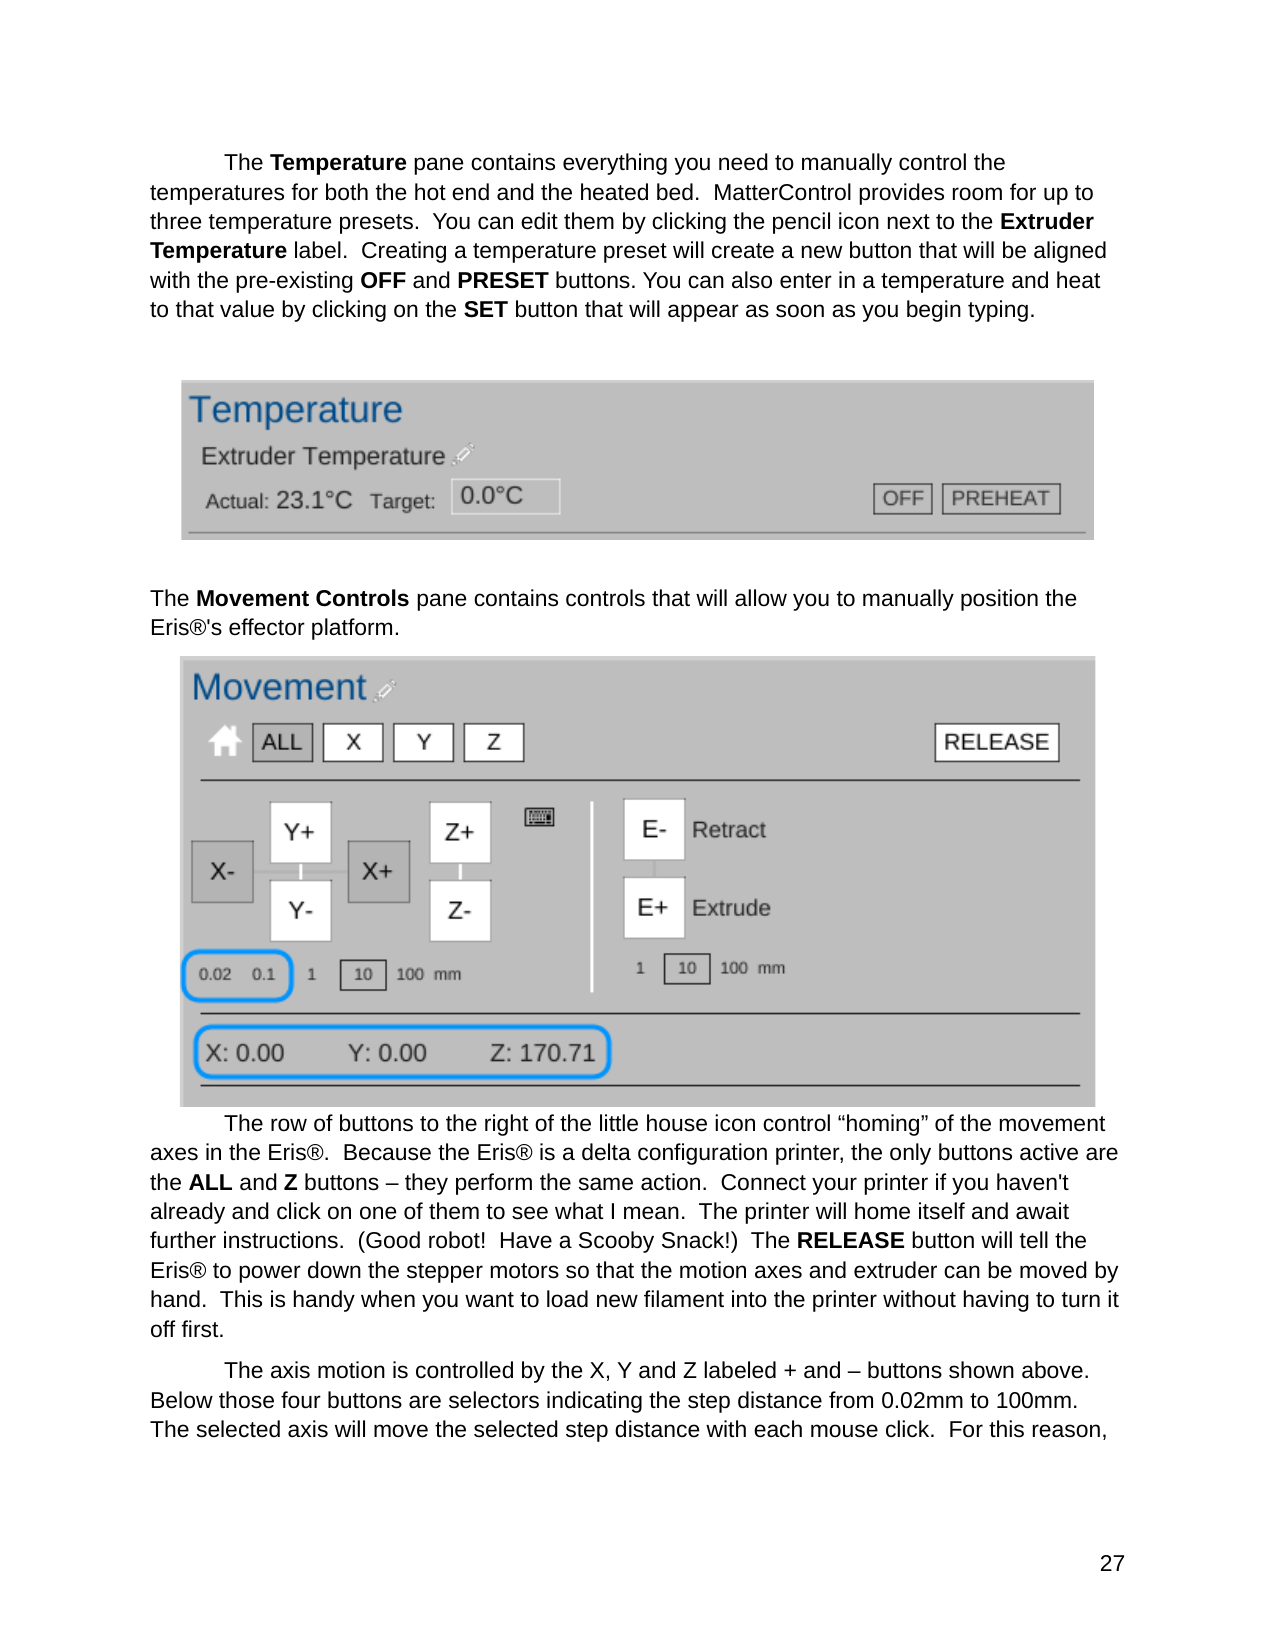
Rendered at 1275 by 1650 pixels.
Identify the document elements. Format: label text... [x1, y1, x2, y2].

text The axis motion is controlled by the X, Y and Z labeled + and – buttons shown above. Below those four buttons are selectors indicating the step distance from 0.02mm to 100mm. The selected axis will move the selected step distance with each mouse click. For this reason, [150, 1358, 1125, 1443]
text The row of buttons to the right of the little house icon control “homing” of the movement axes in the Eris®. Because the Eris® is a delta configuration printer, the only buttons active are the ALL and Z buttons – they perform the same action. Connect your printer if you haven't already and click on one of them to see what I mean. The printer will home itself and await further instructions. (Good robot! Have a Scooby Snack!) The RELEASE button will tell the Eris® to power down the stepper motors so that the motion axes and extruder can be moved by hand. This is handy when you want to load new filament into the printer without having to turn it off first. [150, 1107, 1125, 1342]
picture [179, 656, 1096, 1107]
picture [181, 380, 1094, 540]
text The Movement Controls pane contains controls that will allow you to manually position the Eris®'s effector platform. [150, 586, 1125, 641]
text The Temperature pane contains everything you need to manually control the temperatures for both the hot end and the heated bed. MatterControl provides room for up to three temperature presets. You can edit them by clicking the pencil icon next to the Extruder Temperature label. Creating a temperature preset will create a new button that will be aligned with the pre-existing OFF and PRESET buttons. You can also enter in a temperature and heat to that value by clicking on the SET button that will appear as soon as you begin typing. [150, 150, 1125, 322]
